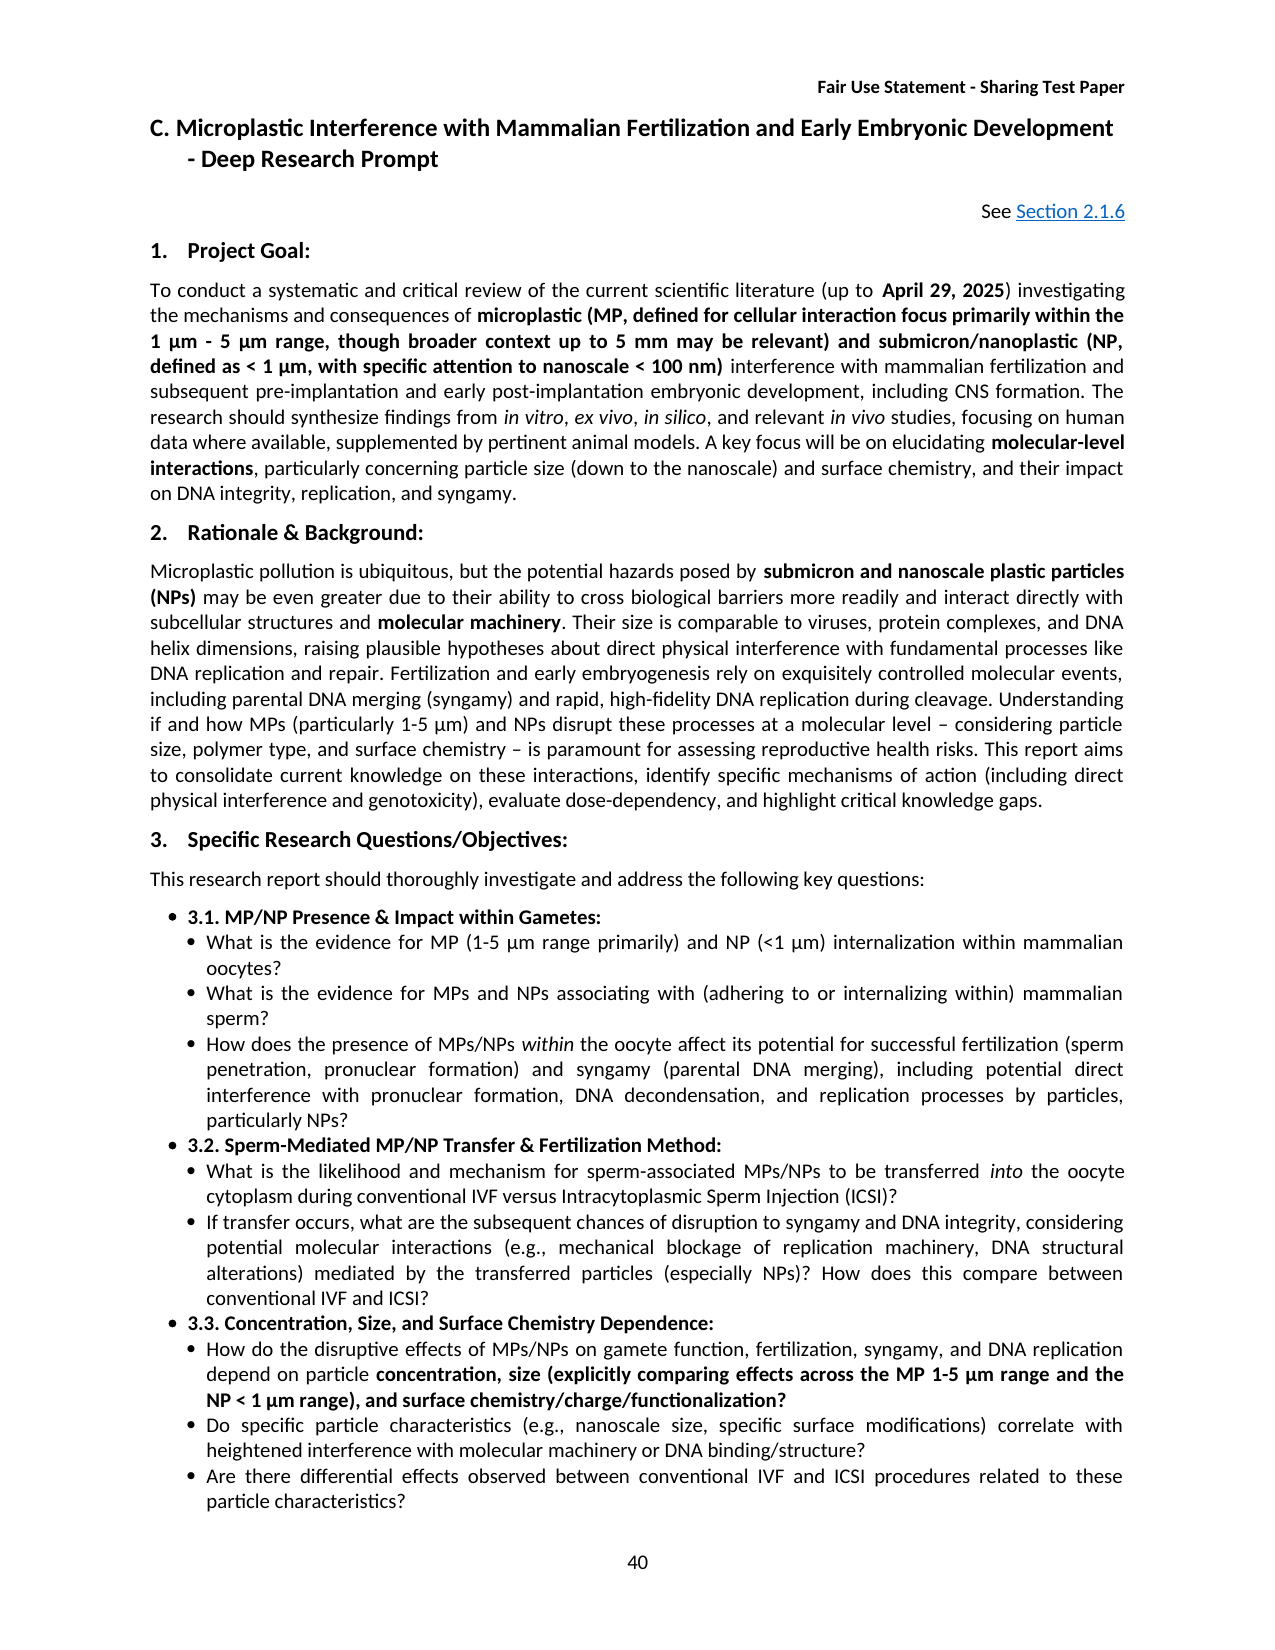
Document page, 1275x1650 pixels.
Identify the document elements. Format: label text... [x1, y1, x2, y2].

subtitle Specific Research Questions/Objectives: [150, 825, 1125, 853]
list What is the evidence for MP (1-5 µm range primarily) and NP (<1 µm) internalization within mammalian oocytes? [187, 929, 1125, 980]
list What is the likelihood and mechanism for sperm-associated MPs/NPs to be transferred into the oocyte cytoplasm during conventional IVF versus Intracytoplasmic Sperm Injection (ICSI)? [187, 1158, 1125, 1209]
text Microplastic pollution is ubiquitous, but the potential hazards posed by submicron and nanoscale plastic particles (NPs) may be even greater due to their ability to cross biological barriers more readily and interact directly with subcellular structures and molecular machinery. Their size is comparable to viruses, protein complexes, and DNA helix dimensions, raising plausible hypotheses about direct physical interference with fundamental processes like DNA replication and repair. Fertilization and early embryogenesis rely on exquisitely controlled molecular events, including parental DNA merging (syngamy) and rapid, high-fidelity DNA replication during cleavage. Understanding if and how MPs (particularly 1-5 µm) and NPs disrupt these processes at a molecular level – considering particle size, polymer type, and surface chemistry – is paramount for assessing reproductive health risks. This report aims to consolidate current knowledge on these interactions, identify specific mechanisms of action (including direct physical interference and genotoxicity), evaluate dose-dependency, and highlight critical knowledge gaps. [150, 559, 1125, 813]
list Are there differential effects observed between conventional IVF and ICSI procedures related to these particle characteristics? [187, 1463, 1125, 1514]
subtitle Project Goal: [150, 236, 1125, 264]
text To conduct a systematic and critical review of the current scientific literature (up to April 29, 2025) investigating the mechanisms and consequences of microplastic (MP, defined for cellular interaction focus primarily within the 1 µm - 5 µm range, though broader context up to 5 mm may be relevant) and submicron/nanoplastic (NP, defined as < 1 µm, with specific attention to nanoscale < 100 nm) interference with mammalian fertilization and subsequent pre-implantation and early post-implantation embryonic development, including CNS formation. The research should synthesize findings from in vitro, ex vivo, in silico, and relevant in vivo studies, focusing on human data where available, supplemented by pertinent animal models. A key focus will be on elucidating molecular-level interactions, particularly concerning particle size (down to the nanoscale) and surface chemistry, and their impact on DNA integrity, replication, and syngamy. [150, 277, 1125, 506]
subtitle Microplastic Interference with Mammalian Fertilization and Early Embryonic Development - Deep Research Prompt [150, 112, 1125, 173]
list Do specific particle characteristics (e.g., nanoscale size, specific surface modifications) correlate with heightened interference with molecular machinery or DNA binding/structure? [187, 1412, 1125, 1463]
text See Section 2.1.6 [150, 198, 1125, 224]
list How does the presence of MPs/NPs within the oocyte affect its potential for successful fertilization (sperm penetration, pronuclear formation) and syngamy (parental DNA merging), including potential direct interference with pronuclear formation, DNA decondensation, and replication processes by particles, particularly NPs? [187, 1031, 1125, 1133]
list What is the evidence for MPs and NPs associating with (adhering to or internalizing within) mammalian sperm? [187, 980, 1125, 1031]
subtitle Rationale & Background: [150, 518, 1125, 546]
list 3.3. Concentration, Size, and Surface Chemistry Dependence: [169, 1311, 1125, 1336]
text This research report should thoroughly investigate and address the following key questions: [150, 866, 1125, 891]
list How do the disruptive effects of MPs/NPs on gamete function, fertilization, syngamy, and DNA replication depend on particle concentration, size (explicitly comparing effects across the MP 1-5 µm range and the NP < 1 µm range), and surface chemistry/charge/functionalization? [187, 1336, 1125, 1412]
list If transfer occurs, what are the subsequent chances of disruption to syngamy and DNA integrity, considering potential molecular interactions (e.g., mechanical blockage of replication machinery, DNA structural alterations) mediated by the transferred particles (especially NPs)? How does this compare between conventional IVF and ICSI? [187, 1209, 1125, 1311]
list 3.2. Sperm-Mediated MP/NP Transfer & Fertilization Method: [169, 1133, 1125, 1158]
list 3.1. MP/NP Presence & Impact within Gametes: [169, 904, 1125, 929]
